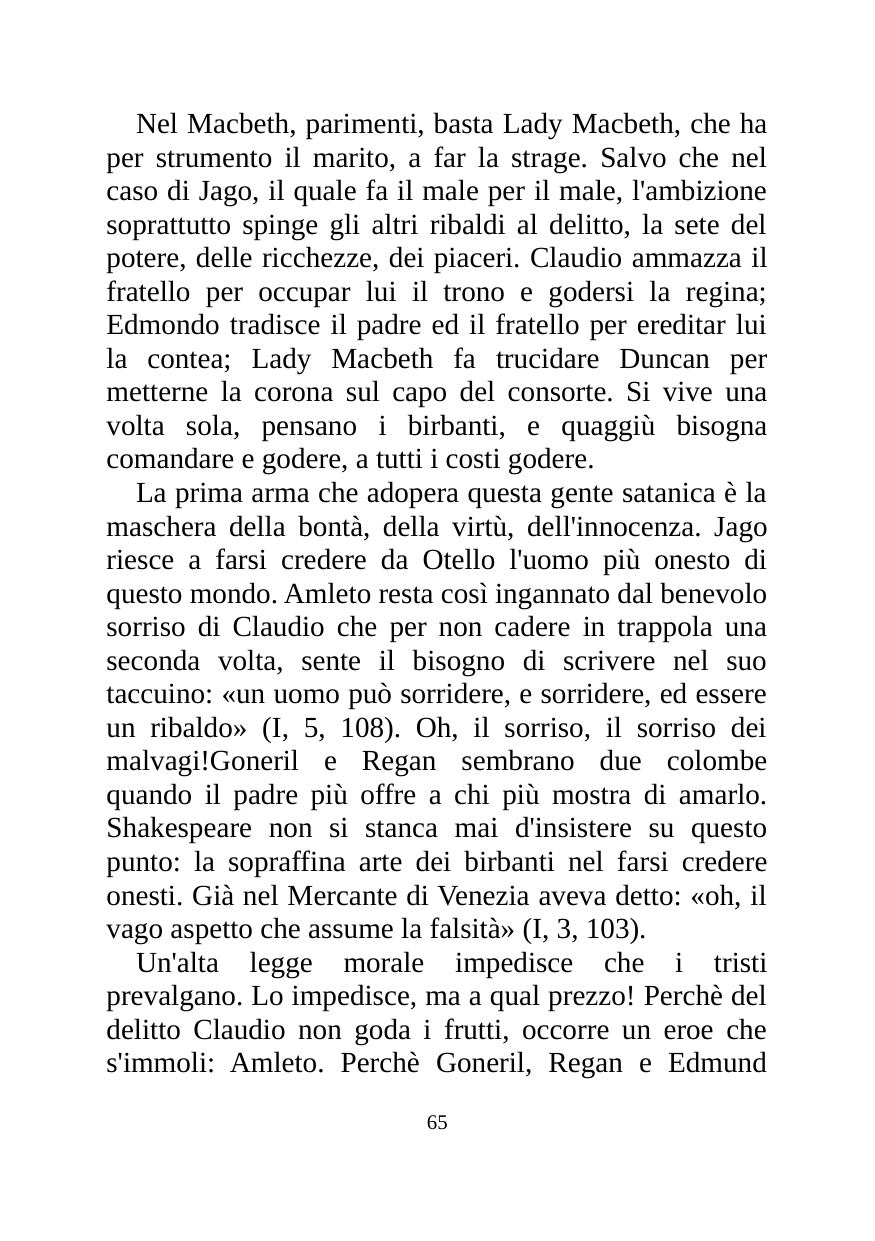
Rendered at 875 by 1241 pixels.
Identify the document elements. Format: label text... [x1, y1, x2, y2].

text Un'alta legge morale impedisce che i tristi prevalgano. Lo impedisce, ma a qual prezzo! Perchè del delitto Claudio non goda i frutti, occorre un eroe che s'immoli: Amleto. Perchè Goneril, Regan e Edmund [106, 945, 768, 1079]
text La prima arma che adopera questa gente satanica è la maschera della bontà, della virtù, dell'innocenza. Jago riesce a farsi credere da Otello l'uomo più onesto di questo mondo. Amleto resta così ingannato dal benevolo sorriso di Claudio che per non cadere in trappola una seconda volta, sente il bisogno di scrivere nel suo taccuino: «un uomo può sorridere, e sorridere, ed essere un ribaldo» (I, 5, 108). Oh, il sorriso, il sorriso dei malvagi!Goneril e Regan sembrano due colombe quando il padre più offre a chi più mostra di amarlo. Shakespeare non si stanca mai d'insistere su questo punto: la sopraffina arte dei birbanti nel farsi credere onesti. Già nel Mercante di Venezia aveva detto: «oh, il vago aspetto che assume la falsità» (I, 3, 103). [106, 475, 768, 945]
text Nel Macbeth, parimenti, basta Lady Macbeth, che ha per strumento il marito, a far la strage. Salvo che nel caso di Jago, il quale fa il male per il male, l'ambizione soprattutto spinge gli altri ribaldi al delitto, la sete del potere, delle ricchezze, dei piaceri. Claudio ammazza il fratello per occupar lui il trono e godersi la regina; Edmondo tradisce il padre ed il fratello per ereditar lui la contea; Lady Macbeth fa trucidare Duncan per metterne la corona sul capo del consorte. Si vive una volta sola, pensano i birbanti, e quaggiù bisogna comandare e godere, a tutti i costi godere. [106, 106, 768, 475]
